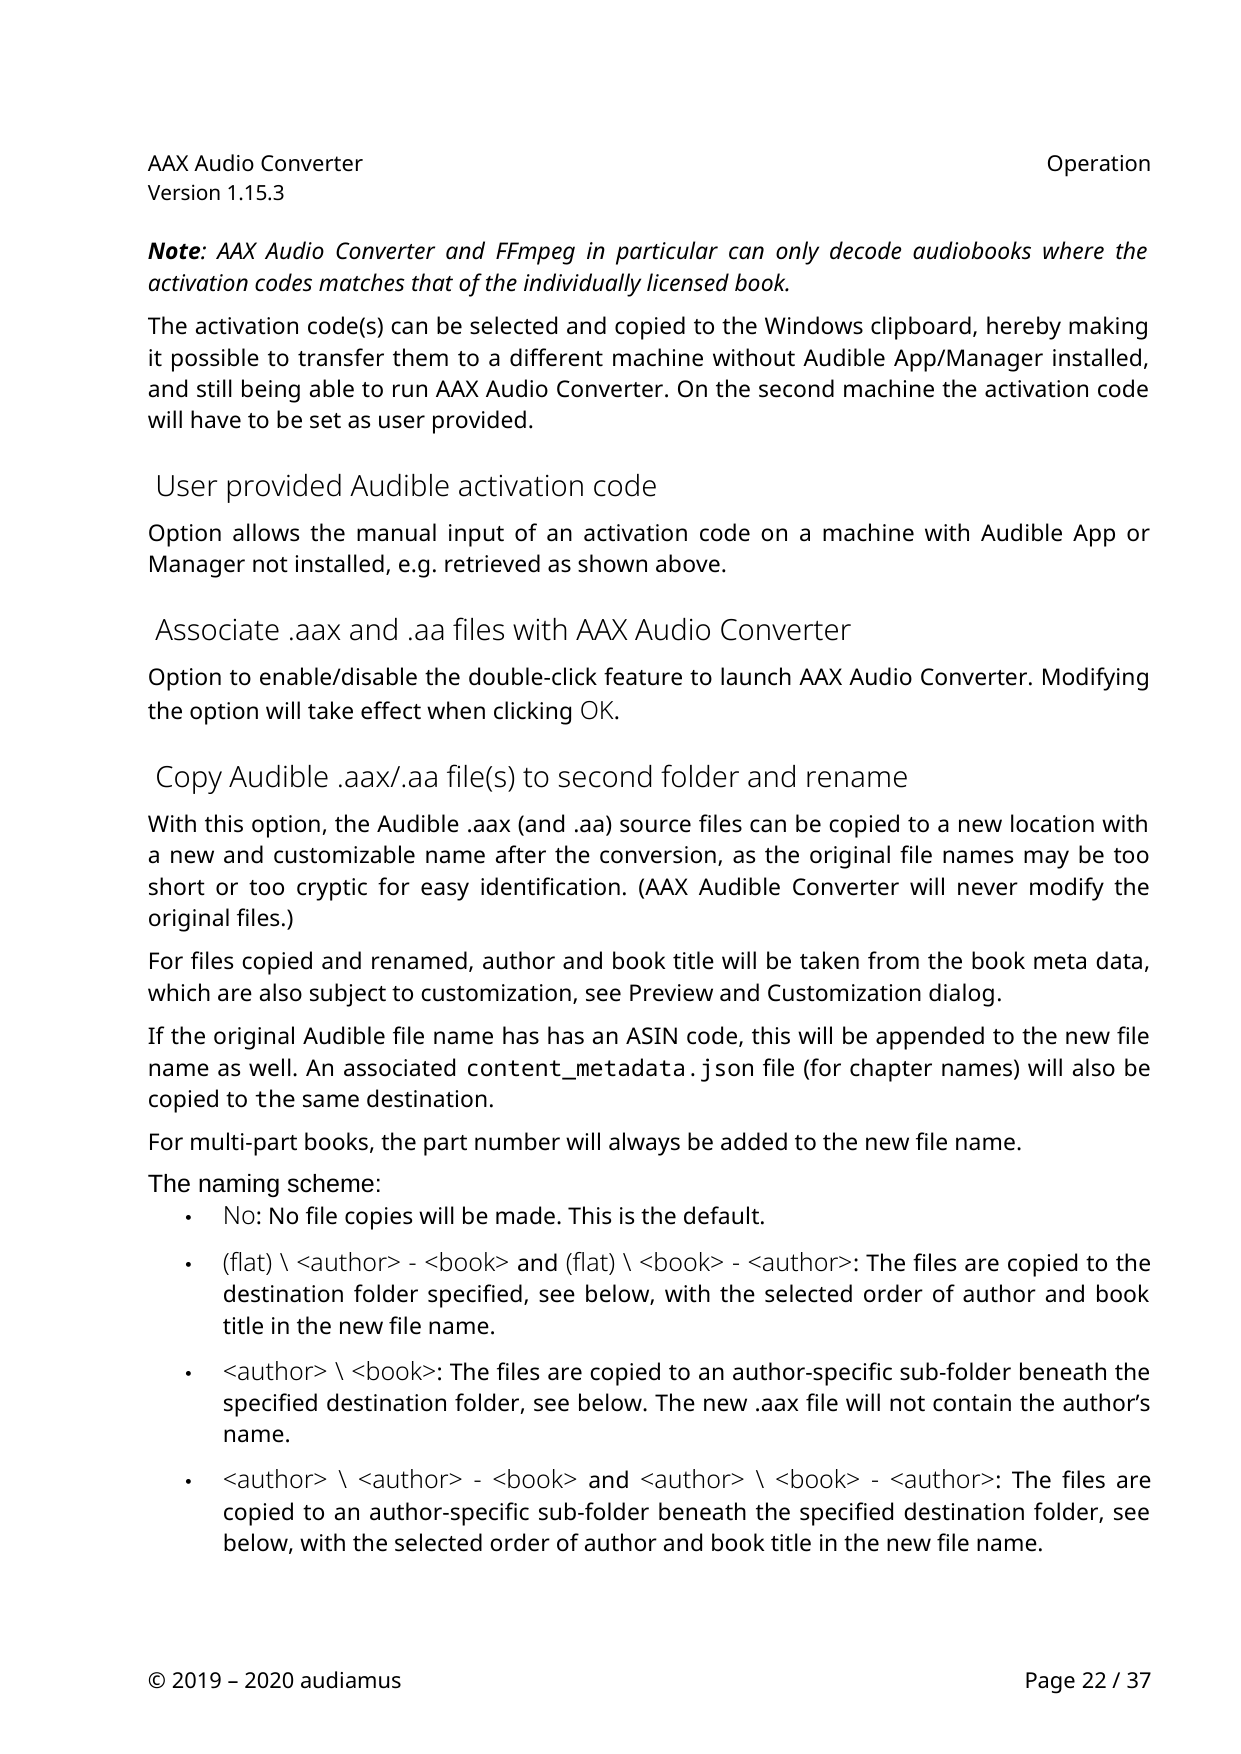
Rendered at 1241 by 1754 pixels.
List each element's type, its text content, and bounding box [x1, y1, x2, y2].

list (flat) \ <author> - <book> and (flat) \ <book> - <author>: The files are copied to the destination folder specified, see below, with the selected order of author and book title in the new file name. [185, 1244, 1152, 1341]
text The activation code(s) can be selected and copied to the Windows clipboard, hereby making it possible to transfer them to a different machine without Audible App/Manager installed, and still being able to run AAX Audio Converter. On the second machine the activation code will have to be set as user provided. [148, 310, 1152, 435]
list No: No file copies will be made. This is the default. [185, 1198, 1152, 1232]
text Note: AAX Audio Converter and FFmpeg in particular can only decode audiobooks where the activation codes matches that of the individually licensed book. [148, 235, 1152, 298]
subtitle Associate .aax and .aa files with AAX Audio Converter [148, 609, 1152, 649]
text With this option, the Audible .aax (and .aa) source files can be copied to a new location with a new and customizable name after the conversion, as the original file names may be too short or too cryptic for easy identification. (AAX Audible Converter will never modify the original files.) [148, 808, 1152, 933]
text The naming scheme: [148, 1170, 1152, 1198]
list <author> \ <book>: The files are copied to an author-specific sub-folder beneath the specified destination folder, see below. The new .aax file will not contain the author’s name. [185, 1353, 1152, 1450]
text Option allows the manual input of an activation code on a machine with Audible App or Manager not installed, e.g. retrieved as shown above. [148, 517, 1152, 579]
text For files copied and renamed, author and book title will be taken from the book meta data, which are also subject to customization, see Preview and Customization dialog. [148, 945, 1152, 1008]
text For multi-part books, the part number will always be added to the new file name. [148, 1126, 1152, 1158]
subtitle Copy Audible .aax/.aa file(s) to second folder and rename [148, 756, 1152, 796]
list <author> \ <author> - <book> and <author> \ <book> - <author>: The files are copied to an author-specific sub-folder beneath the specified destination folder, see below, with the selected order of author and book title in the new file name. [185, 1462, 1152, 1558]
text If the original Audible file name has has an ASIN code, this will be appended to the new file name as well. An associated content_metadata.json file (for chapter names) will also be copied to the same destination. [148, 1020, 1152, 1114]
subtitle User provided Audible activation code [148, 465, 1152, 505]
text Option to enable/disable the double-click feature to launch AAX Audio Converter. Modifying the option will take effect when clicking OK. [148, 661, 1152, 726]
